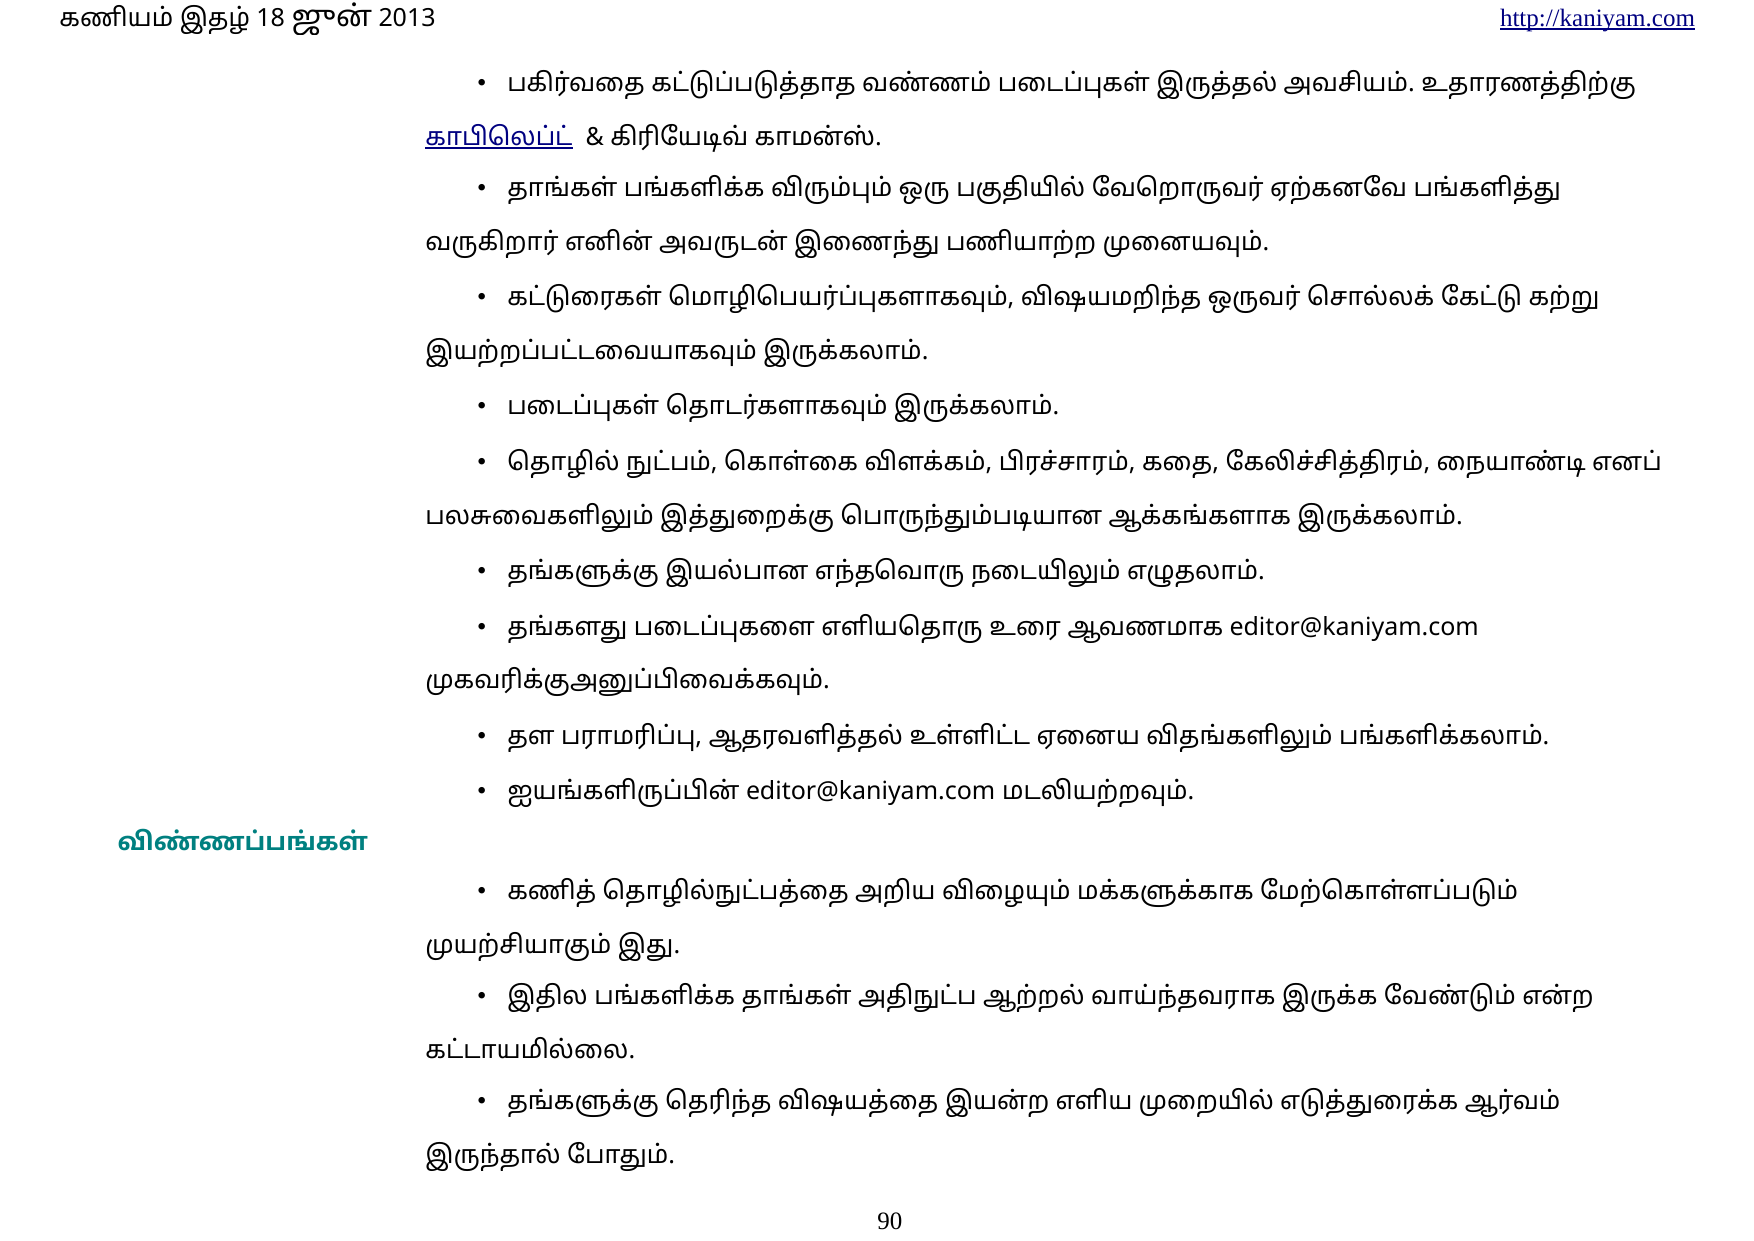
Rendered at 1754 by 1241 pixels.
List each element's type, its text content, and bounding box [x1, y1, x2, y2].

list தள பராமரிப்பு, ஆதரவளித்தல் உள்ளிட்ட ஏனைய விதங்களிலும் பங்களிக்கலாம். [396, 718, 1695, 754]
list கணித் தொழில்நுட்பத்தை அறிய விழையும் மக்களுக்காக மேற்கொள்ளப்படும் முயற்சியாகும் இது. [396, 877, 1695, 964]
list தாங்கள் பங்களிக்க விரும்பும் ஒரு பகுதியில் வேறொருவர் ஏற்கனவே பங்களித்து வருகிறார் எனின் அவருடன் இணைந்து பணியாற்ற முனையவும். [396, 174, 1695, 260]
list பகிர்வதை கட்டுப்படுத்தாத வண்ணம் படைப்புகள் இருத்தல் அவசியம். உதாரணத்திற்கு காபிலெப்ட் & கிரியேடிவ் காமன்ஸ். [396, 64, 1695, 155]
list இதில பங்களிக்க தாங்கள் அதிநுட்ப ஆற்றல் வாய்ந்தவராக இருக்க வேண்டும் என்ற கட்டாயமில்லை. [396, 982, 1695, 1069]
list படைப்புகள் தொடர்களாகவும் இருக்கலாம். [396, 388, 1695, 425]
list தொழில் நுட்பம், கொள்கை விளக்கம், பிரச்சாரம், கதை, கேலிச்சித்திரம், நையாண்டி எனப் பலசுவைகளிலும் இத்துறைக்கு பொருந்தும்படியான ஆக்கங்களாக இருக்கலாம். [396, 443, 1695, 534]
list கட்டுரைகள் மொழிபெயர்ப்புகளாகவும், விஷயமறிந்த ஒருவர் சொல்லக் கேட்டு கற்று இயற்றப்பட்டவையாகவும் இருக்கலாம். [396, 279, 1695, 369]
list தங்களது படைப்புகளை எளியதொரு உரை ஆவணமாக editor@kaniyam.com முகவரிக்குஅனுப்பிவைக்கவும். [396, 608, 1695, 699]
list தங்களுக்கு தெரிந்த விஷயத்தை இயன்ற எளிய முறையில் எடுத்துரைக்க ஆர்வம் இருந்தால் போதும். [396, 1087, 1695, 1174]
list தங்களுக்கு இயல்பான எந்தவொரு நடையிலும் எழுதலாம். [396, 553, 1695, 590]
text விண்ணப்பங்கள் [117, 828, 1695, 861]
list ஐயங்களிருப்பின் editor@kaniyam.com மடலியற்றவும். [396, 773, 1695, 810]
